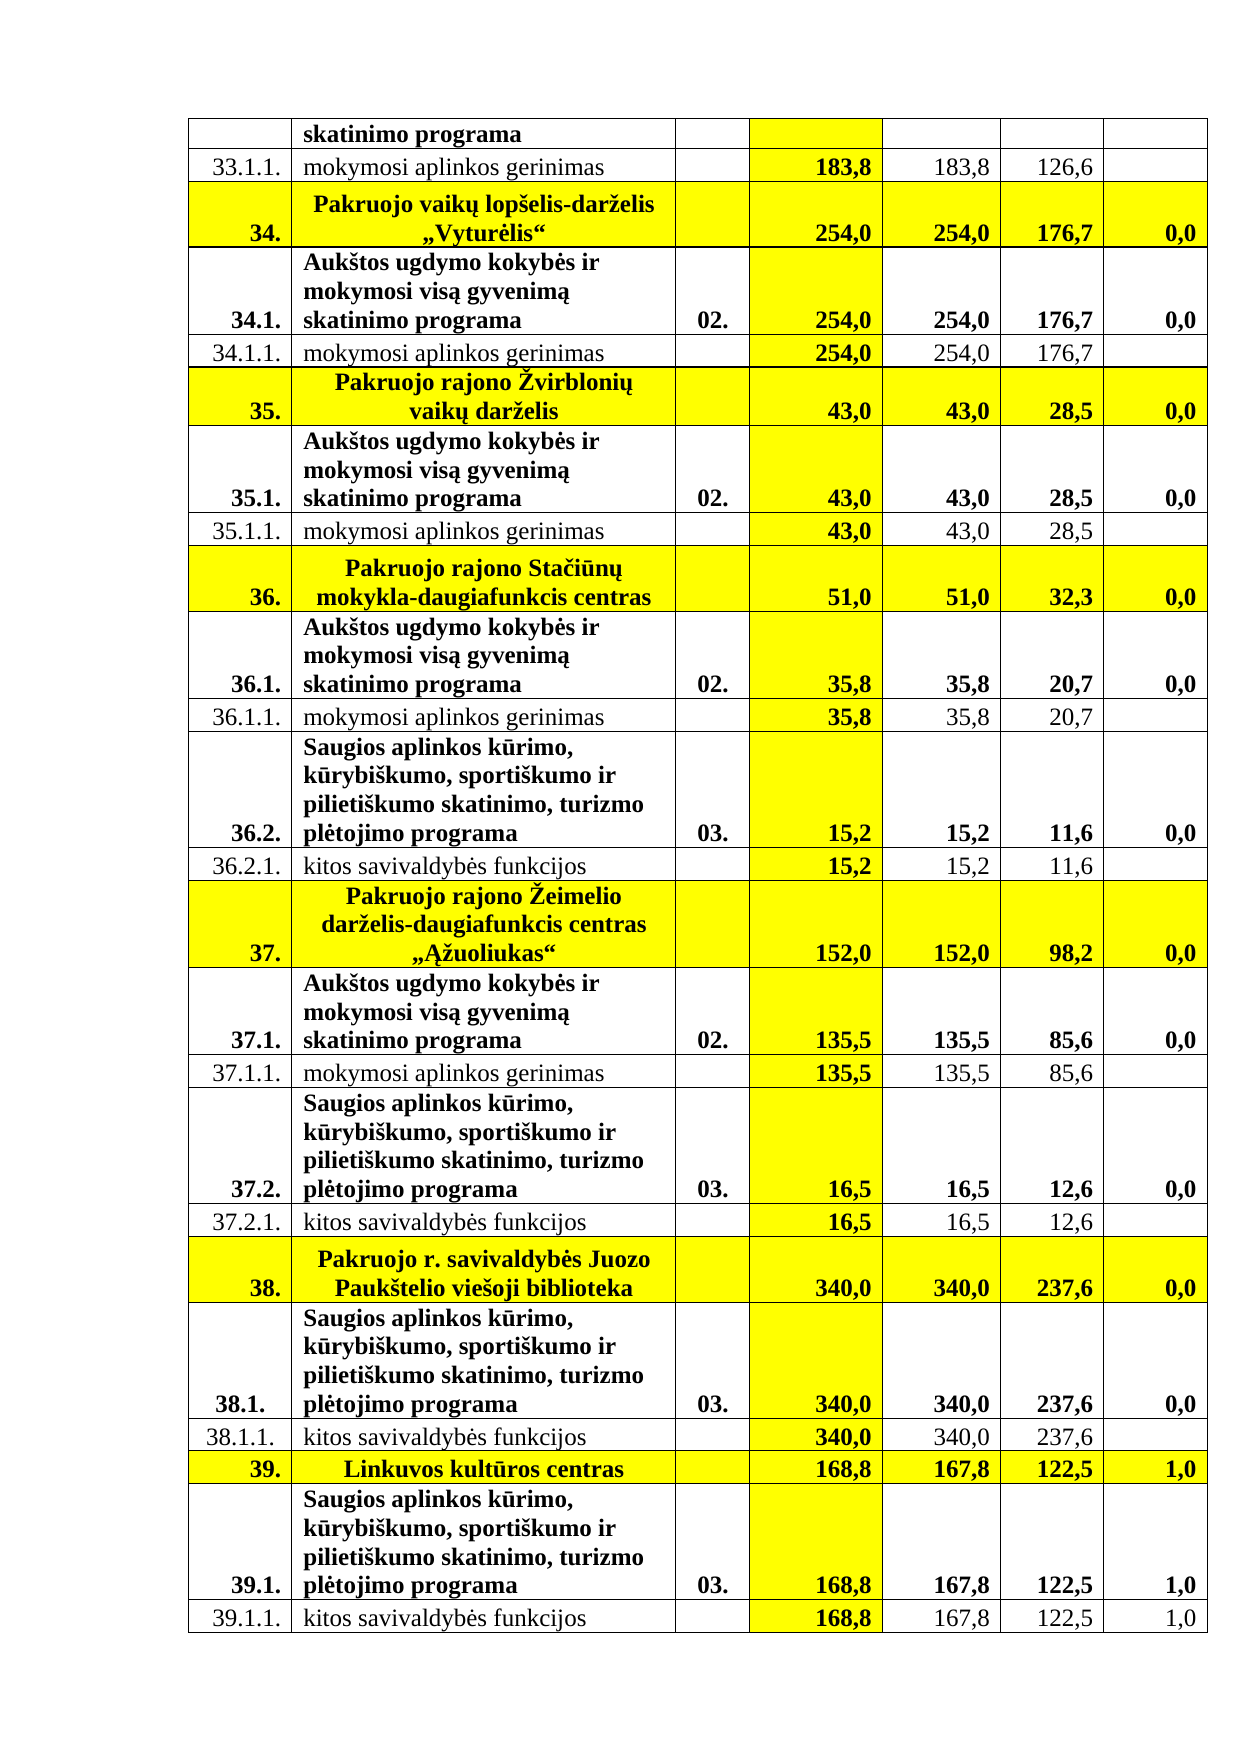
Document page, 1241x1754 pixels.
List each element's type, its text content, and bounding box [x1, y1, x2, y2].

table_cell 43,0 [750, 426, 882, 512]
table_cell 1,0 [1104, 1484, 1207, 1599]
table_cell 135,5 [750, 1055, 882, 1087]
table_cell 38.1. [189, 1303, 291, 1418]
table_cell 11,6 [1001, 732, 1103, 847]
table_cell Saugios aplinkos kūrimo, kūrybiškumo, sportiškumo ir pilietiškumo skatinimo, turizmo plėtojimo programa [292, 732, 675, 847]
table_cell 11,6 [1001, 848, 1103, 880]
table_cell 15,2 [750, 732, 882, 847]
table_cell 03. [676, 732, 749, 847]
table_cell 135,5 [750, 968, 882, 1054]
table_cell 85,6 [1001, 968, 1103, 1054]
table_cell 16,5 [750, 1088, 882, 1203]
table_cell 340,0 [750, 1303, 882, 1418]
table_cell mokymosi aplinkos gerinimas [292, 1055, 675, 1087]
table_cell Aukštos ugdymo kokybės ir mokymosi visą gyvenimą skatinimo programa [292, 968, 675, 1054]
table_cell 37.1. [189, 968, 291, 1054]
table_cell 0,0 [1104, 1088, 1207, 1203]
table_cell 85,6 [1001, 1055, 1103, 1087]
table_cell [676, 546, 749, 611]
table_cell 135,5 [883, 1055, 1000, 1087]
table_cell 43,0 [750, 513, 882, 545]
table_cell 37.2. [189, 1088, 291, 1203]
table_cell 02. [676, 248, 749, 334]
table_cell 36. [189, 546, 291, 611]
table_cell Saugios aplinkos kūrimo, kūrybiškumo, sportiškumo ir pilietiškumo skatinimo, turizmo plėtojimo programa [292, 1088, 675, 1203]
table_cell [676, 119, 749, 148]
table_cell 43,0 [883, 513, 1000, 545]
table_cell Linkuvos kultūros centras [292, 1451, 675, 1483]
table_cell 0,0 [1104, 1303, 1207, 1418]
table_cell 51,0 [883, 546, 1000, 611]
table_cell 16,5 [883, 1204, 1000, 1236]
table_cell kitos savivaldybės funkcijos [292, 1204, 675, 1236]
table_cell 34. [189, 182, 291, 246]
table_cell [1001, 119, 1103, 148]
table_cell [1104, 1055, 1207, 1087]
table_cell 12,6 [1001, 1204, 1103, 1236]
table_cell 32,3 [1001, 546, 1103, 611]
table_cell 35.1. [189, 426, 291, 512]
table_cell [676, 1419, 749, 1450]
table_cell 0,0 [1104, 732, 1207, 847]
table_cell kitos savivaldybės funkcijos [292, 1600, 675, 1632]
table_cell mokymosi aplinkos gerinimas [292, 513, 675, 545]
table_cell 122,5 [1001, 1451, 1103, 1483]
table_cell 176,7 [1001, 248, 1103, 334]
table_cell 51,0 [750, 546, 882, 611]
table_cell 340,0 [883, 1303, 1000, 1418]
table_cell [676, 368, 749, 425]
table_cell [1104, 1204, 1207, 1236]
table_cell 0,0 [1104, 546, 1207, 611]
table_cell 03. [676, 1303, 749, 1418]
table_cell 340,0 [750, 1237, 882, 1302]
table_cell 237,6 [1001, 1237, 1103, 1302]
table_cell kitos savivaldybės funkcijos [292, 1419, 675, 1450]
table_cell 0,0 [1104, 612, 1207, 698]
table_cell 28,5 [1001, 426, 1103, 512]
table_cell 176,7 [1001, 335, 1103, 366]
table_cell [676, 182, 749, 246]
table_cell 36.2. [189, 732, 291, 847]
table_cell 254,0 [883, 248, 1000, 334]
table_cell [676, 335, 749, 366]
table_cell 35,8 [750, 612, 882, 698]
table_cell 43,0 [750, 368, 882, 425]
table_cell 0,0 [1104, 881, 1207, 967]
table_cell 36.1.1. [189, 699, 291, 731]
table_cell 254,0 [750, 335, 882, 366]
table_cell 39.1. [189, 1484, 291, 1599]
table_cell 237,6 [1001, 1419, 1103, 1450]
table_cell [1104, 699, 1207, 731]
table_cell 38.1.1. [189, 1419, 291, 1450]
table_cell [676, 149, 749, 181]
table_cell 340,0 [883, 1237, 1000, 1302]
table_cell 35.1.1. [189, 513, 291, 545]
table_cell 16,5 [883, 1088, 1000, 1203]
table_cell 02. [676, 612, 749, 698]
table_cell [676, 1055, 749, 1087]
table_cell 35,8 [750, 699, 882, 731]
table_cell 02. [676, 426, 749, 512]
table_cell 135,5 [883, 968, 1000, 1054]
table_cell 39.1.1. [189, 1600, 291, 1632]
table_cell kitos savivaldybės funkcijos [292, 848, 675, 880]
table_cell mokymosi aplinkos gerinimas [292, 149, 675, 181]
table_cell 33.1.1. [189, 149, 291, 181]
table_cell 167,8 [883, 1600, 1000, 1632]
table_cell 167,8 [883, 1451, 1000, 1483]
table_cell [676, 1237, 749, 1302]
table_cell 0,0 [1104, 182, 1207, 246]
table_cell [1104, 149, 1207, 181]
table_cell 1,0 [1104, 1600, 1207, 1632]
table_cell Saugios aplinkos kūrimo, kūrybiškumo, sportiškumo ir pilietiškumo skatinimo, turizmo plėtojimo programa [292, 1484, 675, 1599]
table_cell 34.1.1. [189, 335, 291, 366]
table_cell 254,0 [750, 182, 882, 246]
table_cell Pakruojo rajono Žvirblonių vaikų darželis [292, 368, 675, 425]
table_cell 35,8 [883, 699, 1000, 731]
table_cell Pakruojo vaikų lopšelis-darželis „Vyturėlis“ [292, 182, 675, 246]
table_cell 152,0 [750, 881, 882, 967]
table_cell 0,0 [1104, 248, 1207, 334]
table_cell [1104, 848, 1207, 880]
table_cell 15,2 [883, 732, 1000, 847]
table_cell 39. [189, 1451, 291, 1483]
table_cell 20,7 [1001, 699, 1103, 731]
table_cell 34.1. [189, 248, 291, 334]
table_cell 0,0 [1104, 426, 1207, 512]
table_cell [676, 513, 749, 545]
table_cell [676, 1451, 749, 1483]
table_cell [189, 119, 291, 148]
table_cell 12,6 [1001, 1088, 1103, 1203]
table_cell Saugios aplinkos kūrimo, kūrybiškumo, sportiškumo ir pilietiškumo skatinimo, turizmo plėtojimo programa [292, 1303, 675, 1418]
table_cell 237,6 [1001, 1303, 1103, 1418]
table_cell Pakruojo r. savivaldybės Juozo Paukštelio viešoji biblioteka [292, 1237, 675, 1302]
table_cell 340,0 [883, 1419, 1000, 1450]
table_cell 183,8 [883, 149, 1000, 181]
table_cell 152,0 [883, 881, 1000, 967]
table_cell 36.2.1. [189, 848, 291, 880]
table_cell [750, 119, 882, 148]
table_cell 167,8 [883, 1484, 1000, 1599]
table_cell 03. [676, 1088, 749, 1203]
table_cell 254,0 [883, 182, 1000, 246]
table_cell [676, 881, 749, 967]
table_cell 122,5 [1001, 1600, 1103, 1632]
table_cell 168,8 [750, 1451, 882, 1483]
table_cell 03. [676, 1484, 749, 1599]
table_cell 02. [676, 968, 749, 1054]
table_cell mokymosi aplinkos gerinimas [292, 335, 675, 366]
table_cell 38. [189, 1237, 291, 1302]
table_cell 43,0 [883, 368, 1000, 425]
table_cell 37.2.1. [189, 1204, 291, 1236]
table_cell 254,0 [750, 248, 882, 334]
table_cell 15,2 [750, 848, 882, 880]
table_cell 254,0 [883, 335, 1000, 366]
table_cell 122,5 [1001, 1484, 1103, 1599]
table_cell Aukštos ugdymo kokybės ir mokymosi visą gyvenimą skatinimo programa [292, 426, 675, 512]
table_cell 15,2 [883, 848, 1000, 880]
table_cell [676, 699, 749, 731]
table_cell [676, 1204, 749, 1236]
table_cell skatinimo programa [292, 119, 675, 148]
table_cell 340,0 [750, 1419, 882, 1450]
table_cell 1,0 [1104, 1451, 1207, 1483]
table_cell 20,7 [1001, 612, 1103, 698]
table_cell 16,5 [750, 1204, 882, 1236]
table_cell [676, 1600, 749, 1632]
table_cell 0,0 [1104, 968, 1207, 1054]
table_cell 98,2 [1001, 881, 1103, 967]
table_cell Pakruojo rajono Žeimelio darželis-daugiafunkcis centras „Ąžuoliukas“ [292, 881, 675, 967]
table_cell 0,0 [1104, 1237, 1207, 1302]
table_cell [676, 848, 749, 880]
table_cell 36.1. [189, 612, 291, 698]
table_cell 126,6 [1001, 149, 1103, 181]
table_cell 35. [189, 368, 291, 425]
table_cell 0,0 [1104, 368, 1207, 425]
table_cell [1104, 119, 1207, 148]
table_cell 37. [189, 881, 291, 967]
table_cell 28,5 [1001, 368, 1103, 425]
table_cell Pakruojo rajono Stačiūnų mokykla-daugiafunkcis centras [292, 546, 675, 611]
table_cell 35,8 [883, 612, 1000, 698]
table_cell [883, 119, 1000, 148]
table_cell 168,8 [750, 1484, 882, 1599]
table_cell 176,7 [1001, 182, 1103, 246]
table_cell [1104, 1419, 1207, 1450]
table_cell 28,5 [1001, 513, 1103, 545]
table_cell 168,8 [750, 1600, 882, 1632]
table_cell mokymosi aplinkos gerinimas [292, 699, 675, 731]
table_cell Aukštos ugdymo kokybės ir mokymosi visą gyvenimą skatinimo programa [292, 612, 675, 698]
table_cell 43,0 [883, 426, 1000, 512]
table_cell Aukštos ugdymo kokybės ir mokymosi visą gyvenimą skatinimo programa [292, 248, 675, 334]
table_cell 183,8 [750, 149, 882, 181]
table_cell [1104, 513, 1207, 545]
table_cell 37.1.1. [189, 1055, 291, 1087]
table_cell [1104, 335, 1207, 366]
